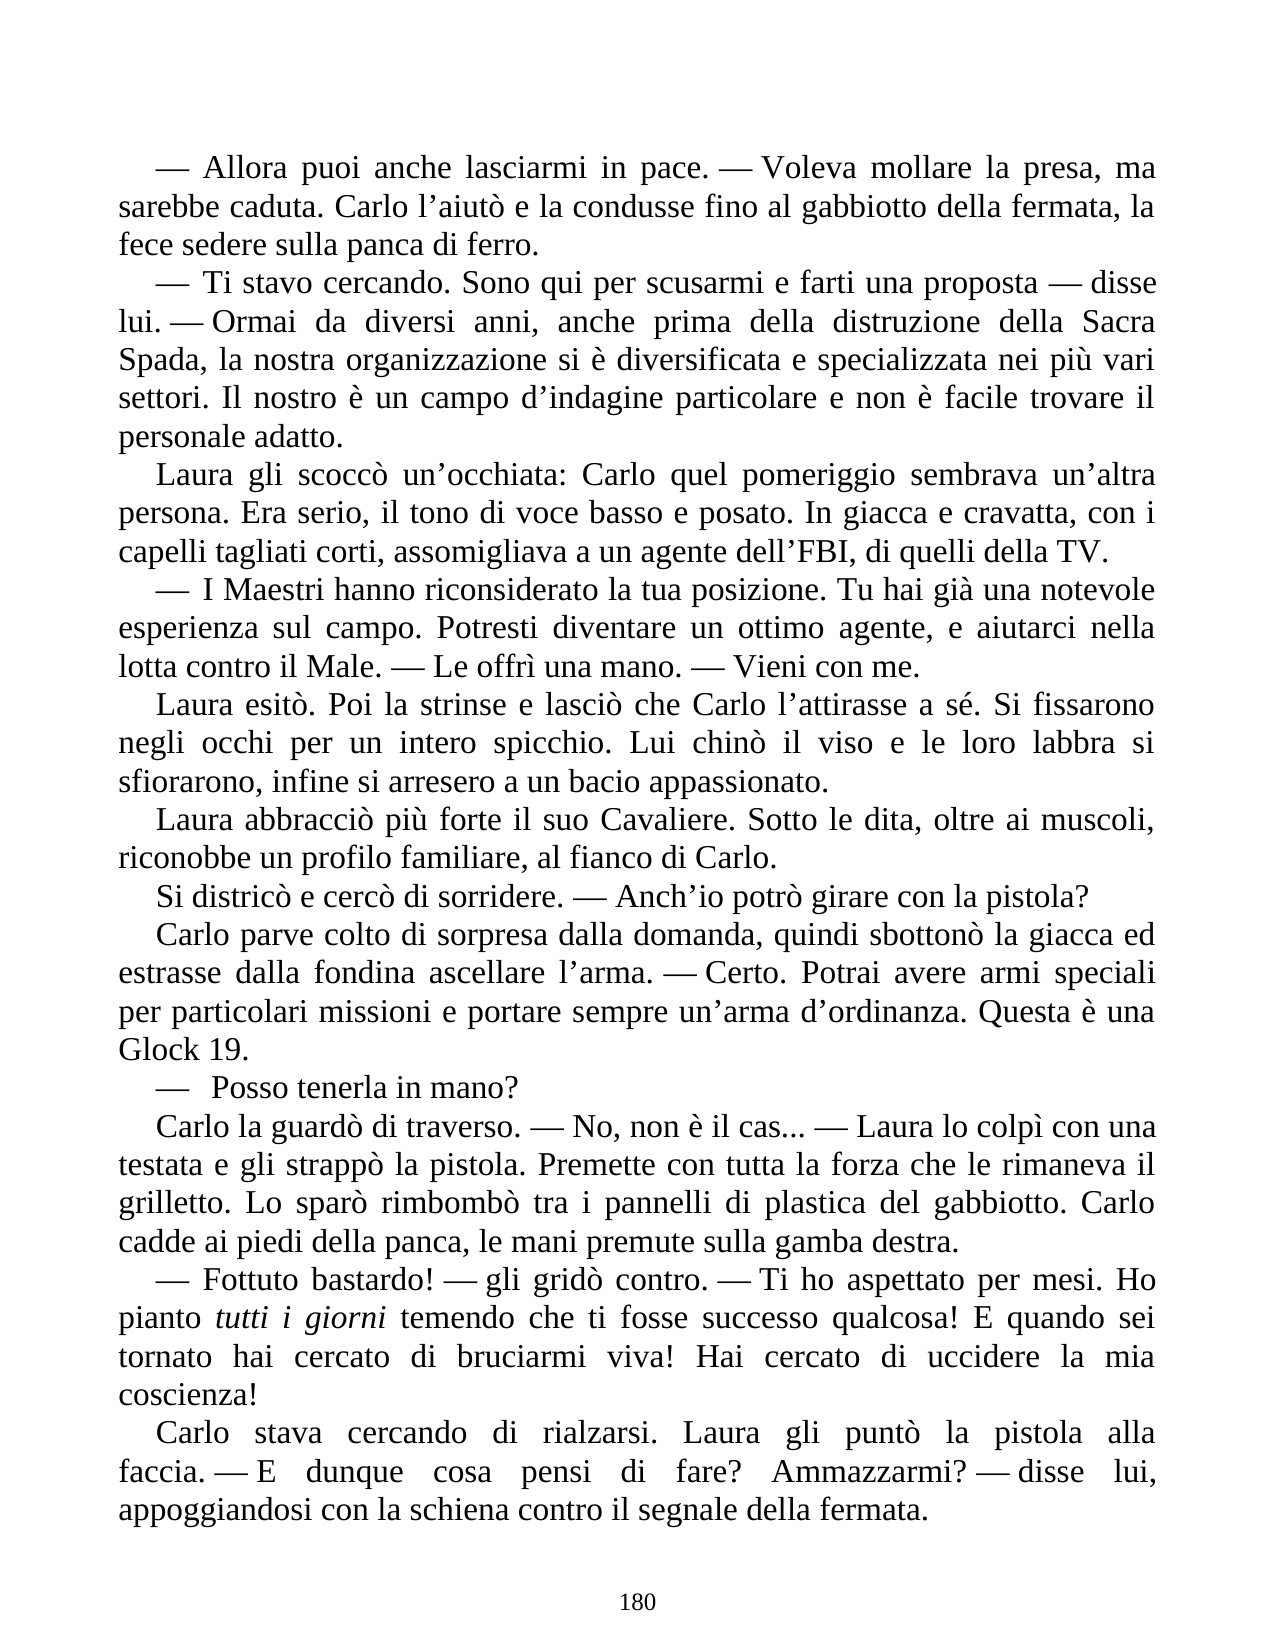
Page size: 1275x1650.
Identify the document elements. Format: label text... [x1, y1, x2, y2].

text Laura abbracciò più forte il suo Cavaliere. Sotto le dita, oltre ai muscoli, riconobbe un profilo familiare, al fianco di Carlo. [118, 799, 1157, 876]
text — Posso tenerla in mano? [118, 1068, 1157, 1106]
text — I Maestri hanno riconsiderato la tua posizione. Tu hai già una notevole esperienza sul campo. Potresti diventare un ottimo agente, e aiutarci nella lotta contro il Male. — Le offrì una mano. — Vieni con me. [118, 569, 1157, 684]
text Laura gli scoccò un’occhiata: Carlo quel pomeriggio sembrava un’altra persona. Era serio, il tono di voce basso e posato. In giacca e cravatta, con i capelli tagliati corti, assomigliava a un agente dell’FBI, di quelli della TV. [118, 454, 1157, 569]
text Si districò e cercò di sorridere. — Anch’io potrò girare con la pistola? [118, 876, 1157, 914]
text — Fottuto bastardo! — gli gridò contro. — Ti ho aspettato per mesi. Ho pianto tutti i giorni temendo che ti fosse successo qualcosa! E quando sei tornato hai cercato di bruciarmi viva! Hai cercato di uccidere la mia coscienza! [118, 1259, 1157, 1413]
text Carlo stava cercando di rialzarsi. Laura gli puntò la pistola alla faccia. — E dunque cosa pensi di fare? Ammazzarmi? — disse lui, appoggiandosi con la schiena contro il segnale della fermata. [118, 1413, 1157, 1528]
text — Allora puoi anche lasciarmi in pace. — Voleva mollare la presa, ma sarebbe caduta. Carlo l’aiutò e la condusse fino al gabbiotto della fermata, la fece sedere sulla panca di ferro. [118, 148, 1157, 263]
text Laura esitò. Poi la strinse e lasciò che Carlo l’attirasse a sé. Si fissarono negli occhi per un intero spicchio. Lui chinò il viso e le loro labbra si sfiorarono, infine si arresero a un bacio appassionato. [118, 684, 1157, 799]
text — Ti stavo cercando. Sono qui per scusarmi e farti una proposta — disse lui. — Ormai da diversi anni, anche prima della distruzione della Sacra Spada, la nostra organizzazione si è diversificata e specializzata nei più vari settori. Il nostro è un campo d’indagine particolare e non è facile trovare il personale adatto. [118, 263, 1157, 454]
text Carlo parve colto di sorpresa dalla domanda, quindi sbottonò la giacca ed estrasse dalla fondina ascellare l’arma. — Certo. Potrai avere armi speciali per particolari missioni e portare sempre un’arma d’ordinanza. Questa è una Glock 19. [118, 914, 1157, 1068]
text Carlo la guardò di traverso. — No, non è il cas... — Laura lo colpì con una testata e gli strappò la pistola. Premette con tutta la forza che le rimaneva il grilletto. Lo sparò rimbombò tra i pannelli di plastica del gabbiotto. Carlo cadde ai piedi della panca, le mani premute sulla gamba destra. [118, 1106, 1157, 1259]
